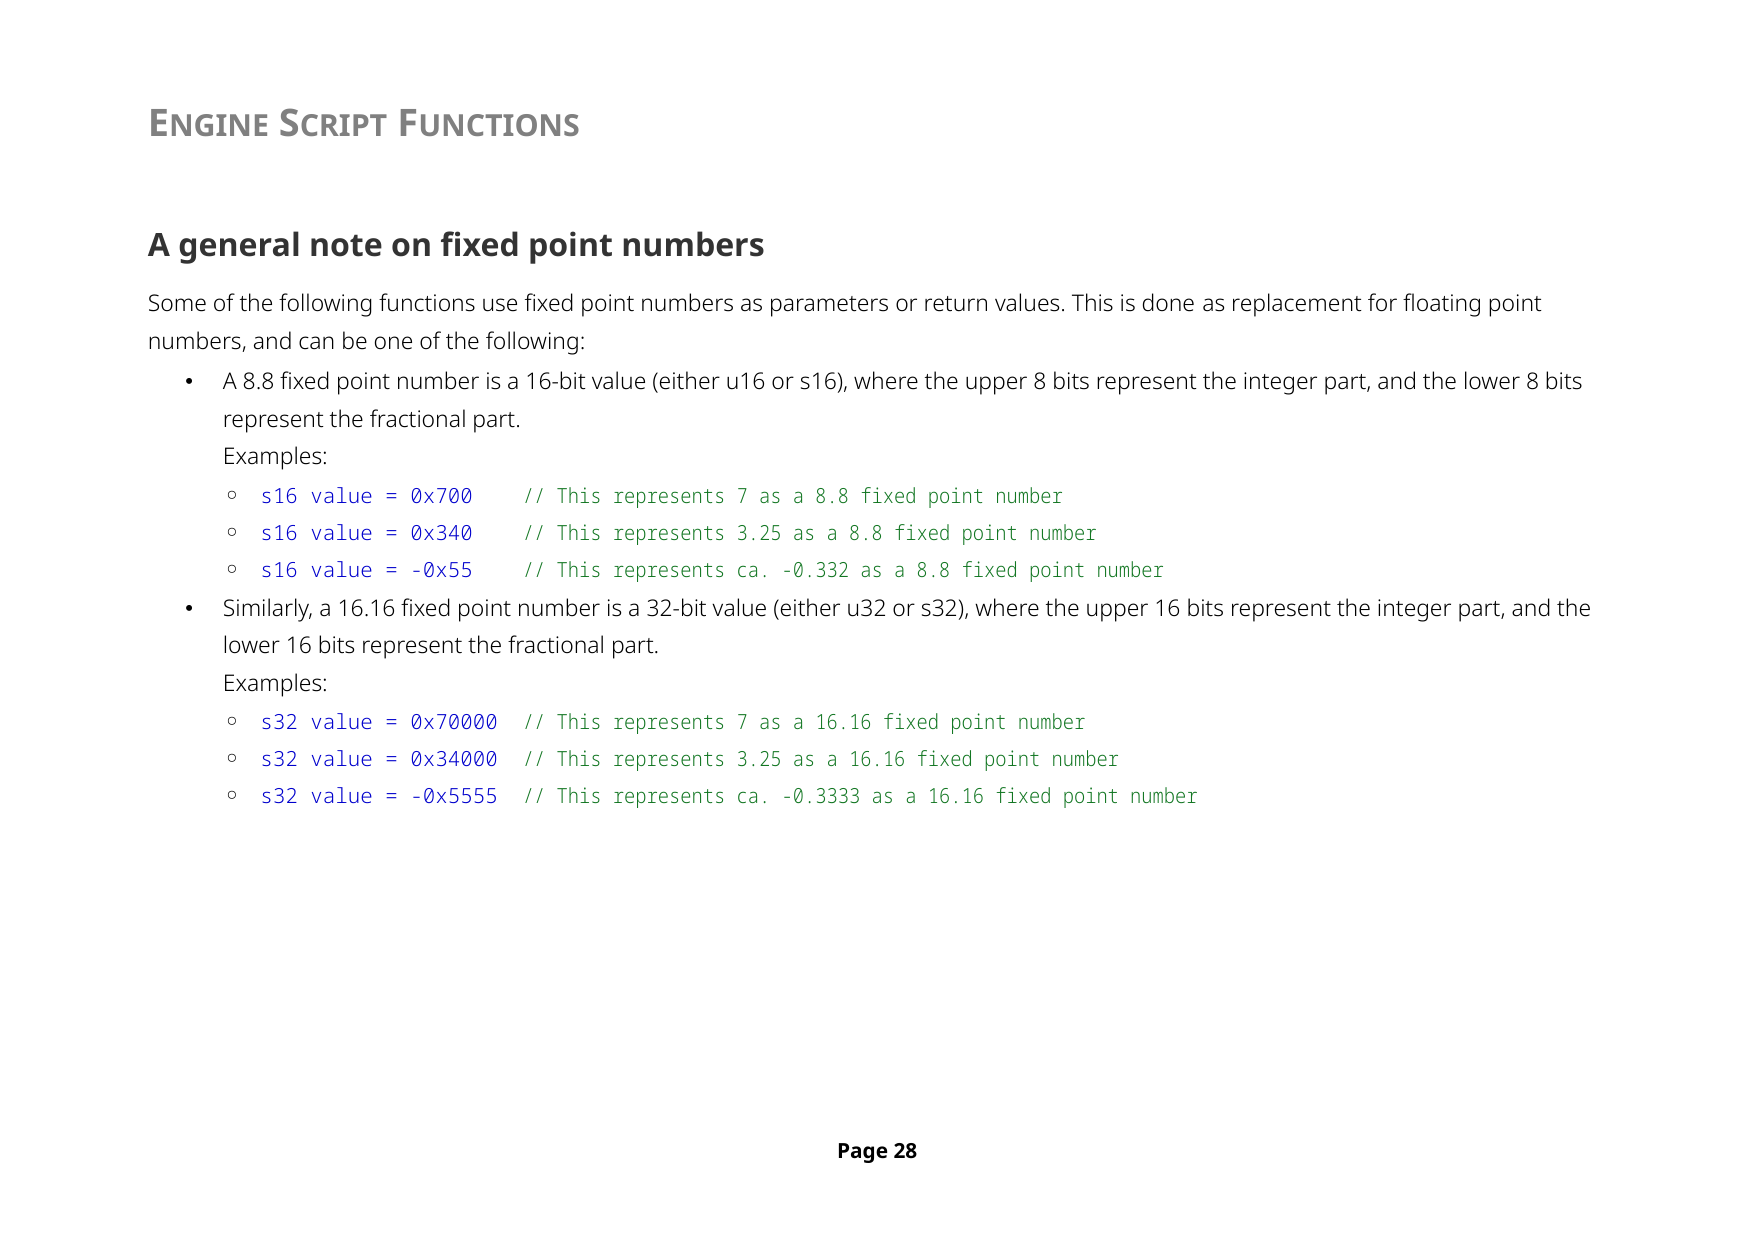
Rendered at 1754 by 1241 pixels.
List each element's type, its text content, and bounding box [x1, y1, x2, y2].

list A 8.8 fixed point number is a 16-bit value (either u16 or s16), where the upper 8 bits represent the integer part, and the lower 8 bits represent the fractional part. Examples: [185, 365, 1606, 472]
list s16 value = 0x700 // This represents 7 as a 8.8 fixed point number [223, 481, 1606, 509]
list s32 value = -0x5555 // This represents ca. -0.3333 as a 16.16 fixed point number [223, 781, 1606, 809]
list s32 value = 0x70000 // This represents 7 as a 16.16 fixed point number [223, 707, 1606, 736]
subtitle Engine Script Functions [148, 96, 1606, 147]
text Some of the following functions use fixed point numbers as parameters or return values. This is done as replacement for floating point numbers, and can be one of the following: [148, 287, 1606, 356]
list s32 value = 0x34000 // This represents 3.25 as a 16.16 fixed point number [223, 744, 1606, 772]
list Similarly, a 16.16 fixed point number is a 32-bit value (either u32 or s32), where the upper 16 bits represent the integer part, and the lower 16 bits represent the fractional part. Examples: [185, 592, 1606, 698]
list s16 value = 0x340 // This represents 3.25 as a 8.8 fixed point number [223, 518, 1606, 546]
list s16 value = -0x55 // This represents ca. -0.332 as a 8.8 fixed point number [223, 555, 1606, 583]
subtitle A general note on fixed point numbers [148, 222, 1606, 266]
